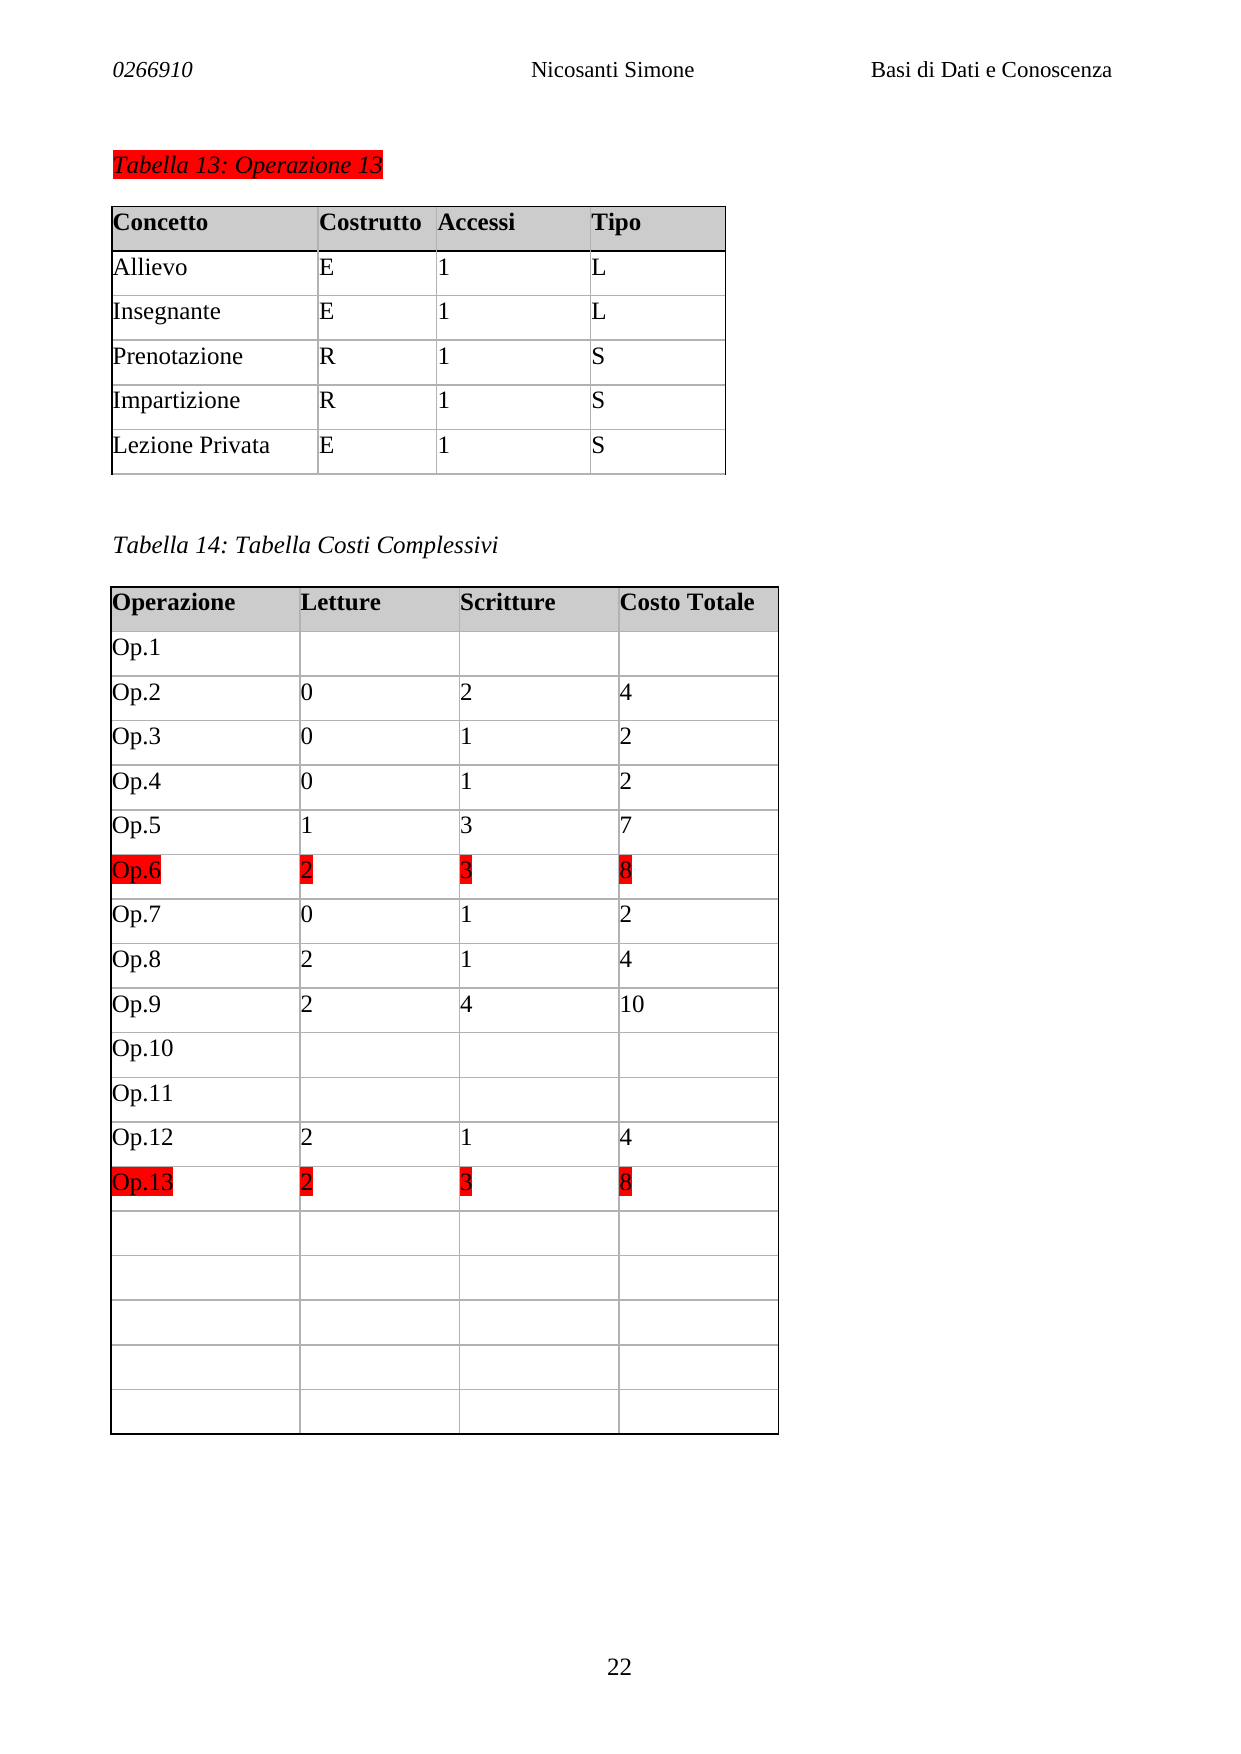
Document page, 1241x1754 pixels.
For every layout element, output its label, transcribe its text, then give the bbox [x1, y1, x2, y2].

table_cell 0 [301, 900, 459, 943]
table_cell 1 [437, 386, 590, 428]
table_cell Op.10 [112, 1033, 299, 1076]
table_cell 3 [460, 1167, 618, 1210]
table_header Scritture [460, 588, 618, 631]
table_cell 2 [301, 1123, 459, 1166]
table_cell Op.12 [112, 1123, 299, 1166]
table_cell 1 [301, 811, 459, 853]
table_cell [460, 632, 618, 675]
table_cell E [319, 430, 436, 473]
table_cell 2 [620, 900, 778, 943]
table_cell 2 [620, 766, 778, 809]
table_cell 2 [301, 855, 459, 898]
table_cell 2 [620, 721, 778, 764]
table_cell 0 [301, 766, 459, 809]
table_cell 3 [460, 855, 618, 898]
table_cell 1 [437, 296, 590, 339]
table_cell [460, 1033, 618, 1076]
table_cell [301, 1390, 459, 1433]
table_cell [620, 1078, 778, 1121]
table_cell Op.11 [112, 1078, 299, 1121]
table_cell 0 [301, 677, 459, 720]
table_cell Impartizione [113, 386, 317, 428]
table_cell [620, 1033, 778, 1076]
table_cell Prenotazione [113, 341, 317, 384]
table_cell L [591, 296, 725, 339]
table_cell 2 [460, 677, 618, 720]
table_cell 1 [460, 944, 618, 987]
table_cell R [319, 341, 436, 384]
table_cell Op.1 [112, 632, 299, 675]
table_cell 0 [301, 721, 459, 764]
table_header Costrutto [319, 207, 436, 250]
table_cell Op.5 [112, 811, 299, 853]
table_cell Op.4 [112, 766, 299, 809]
table_cell 1 [460, 766, 618, 809]
table_cell [301, 1212, 459, 1255]
table_cell 8 [620, 855, 778, 898]
table_cell [460, 1212, 618, 1255]
table_cell [112, 1346, 299, 1388]
table_cell S [591, 341, 725, 384]
table_cell 1 [460, 900, 618, 943]
table_cell 8 [620, 1167, 778, 1210]
table_cell 4 [620, 677, 778, 720]
table_cell Lezione Privata [113, 430, 317, 473]
table_cell 10 [620, 989, 778, 1032]
table_cell [460, 1078, 618, 1121]
table_cell Op.6 [112, 855, 299, 898]
table_cell 1 [437, 430, 590, 473]
table_header Letture [301, 588, 459, 631]
table_cell [301, 1346, 459, 1388]
table_header Tipo [591, 207, 725, 250]
table_header Operazione [112, 588, 299, 631]
table_cell Op.9 [112, 989, 299, 1032]
table_cell R [319, 386, 436, 428]
table_cell 4 [620, 944, 778, 987]
table_cell [620, 1390, 778, 1433]
table_header Accessi [437, 207, 590, 250]
table_cell [620, 1256, 778, 1299]
table_cell 2 [301, 989, 459, 1032]
table_cell [460, 1301, 618, 1344]
table_cell L [591, 252, 725, 295]
table_cell [460, 1346, 618, 1388]
text Tabella 13: Operazione 13 [112, 150, 1128, 179]
table_cell [301, 1078, 459, 1121]
table_cell [112, 1390, 299, 1433]
table_cell [620, 1346, 778, 1388]
table_cell Insegnante [113, 296, 317, 339]
table_header Costo Totale [620, 588, 778, 631]
table_cell 4 [460, 989, 618, 1032]
table_cell Op.13 [112, 1167, 299, 1210]
table_cell S [591, 386, 725, 428]
table_cell [112, 1256, 299, 1299]
table_cell [301, 1256, 459, 1299]
table_cell 2 [301, 944, 459, 987]
table_cell 3 [460, 811, 618, 853]
table_cell Allievo [113, 252, 317, 295]
table_cell Op.7 [112, 900, 299, 943]
table_cell [620, 1212, 778, 1255]
table_cell [620, 1301, 778, 1344]
table_cell Op.3 [112, 721, 299, 764]
table_cell E [319, 252, 436, 295]
table_cell [620, 632, 778, 675]
table_cell [112, 1301, 299, 1344]
table_cell [301, 632, 459, 675]
table_cell [301, 1033, 459, 1076]
table_cell 7 [620, 811, 778, 853]
table_cell 1 [460, 721, 618, 764]
table_cell [460, 1256, 618, 1299]
table_cell Op.8 [112, 944, 299, 987]
table_cell [460, 1390, 618, 1433]
table_cell [112, 1212, 299, 1255]
table_cell E [319, 296, 436, 339]
table_cell 2 [301, 1167, 459, 1210]
table_cell 1 [437, 252, 590, 295]
table_cell S [591, 430, 725, 473]
table_cell Op.2 [112, 677, 299, 720]
table_cell [301, 1301, 459, 1344]
table_cell 1 [460, 1123, 618, 1166]
text Tabella 14: Tabella Costi Complessivi [112, 530, 1128, 559]
table_cell 4 [620, 1123, 778, 1166]
table_header Concetto [113, 207, 317, 250]
table_cell 1 [437, 341, 590, 384]
